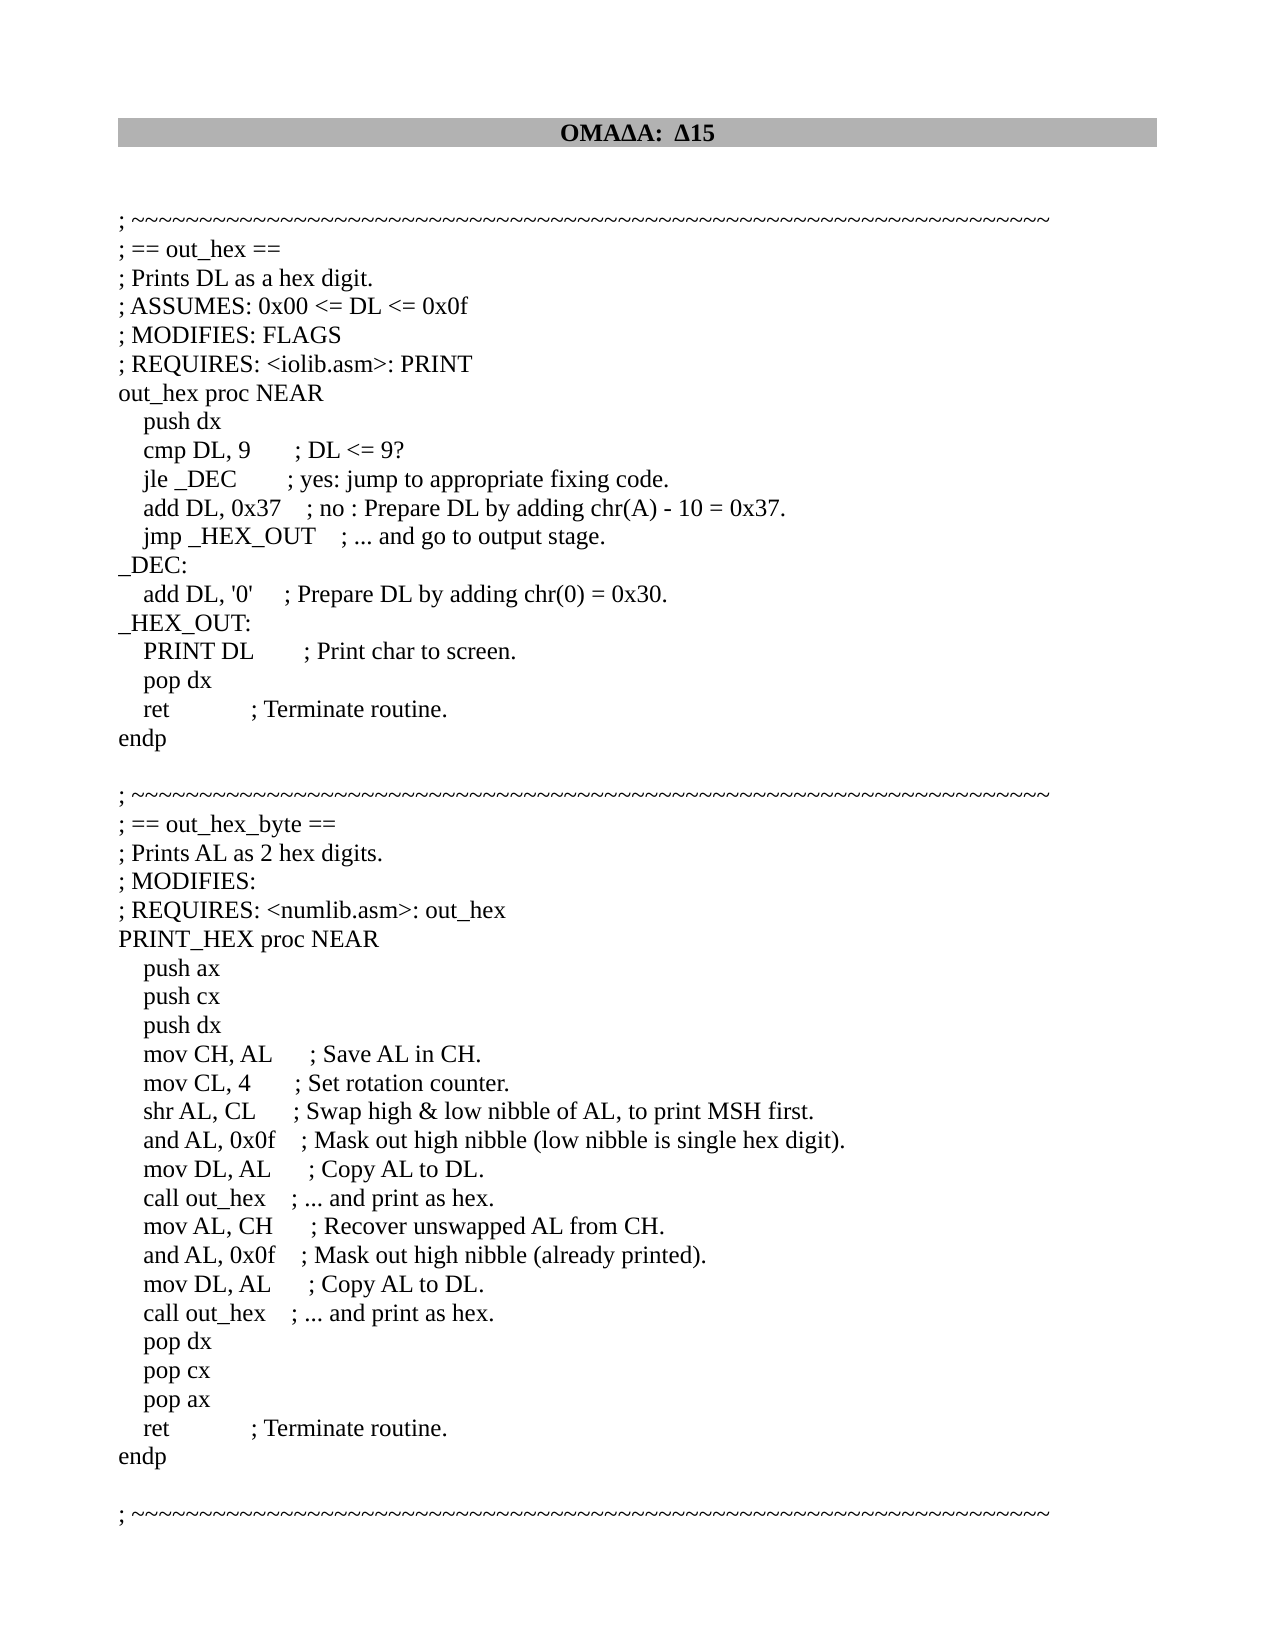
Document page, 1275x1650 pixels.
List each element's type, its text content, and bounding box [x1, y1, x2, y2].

text ; REQUIRES: <numlib.asm>: out_hex [118, 895, 1157, 924]
text endp [118, 1441, 1157, 1470]
text mov DL, AL ; Copy AL to DL. [118, 1154, 1157, 1183]
text shr AL, CL ; Swap high & low nibble of AL, to print MSH first. [118, 1096, 1157, 1125]
text out_hex proc NEAR [118, 378, 1157, 406]
text mov CH, AL ; Save AL in CH. [118, 1039, 1157, 1068]
text PRINT DL ; Print char to screen. [118, 636, 1157, 665]
text and AL, 0x0f ; Mask out high nibble (already printed). [118, 1240, 1157, 1269]
text ; == out_hex == [118, 234, 1157, 263]
text jmp _HEX_OUT ; ... and go to output stage. [118, 521, 1157, 550]
text ret ; Terminate routine. [118, 694, 1157, 723]
text ; ASSUMES: 0x00 <= DL <= 0x0f [118, 291, 1157, 320]
text push dx [118, 1010, 1157, 1039]
text ; MODIFIES: FLAGS [118, 320, 1157, 349]
text call out_hex ; ... and print as hex. [118, 1183, 1157, 1211]
text pop dx [118, 1326, 1157, 1355]
text add DL, '0' ; Prepare DL by adding chr(0) = 0x30. [118, 579, 1157, 608]
text push dx [118, 406, 1157, 435]
text ; Prints DL as a hex digit. [118, 263, 1157, 291]
text push cx [118, 981, 1157, 1010]
text ret ; Terminate routine. [118, 1413, 1157, 1441]
text pop cx [118, 1355, 1157, 1384]
text _DEC: [118, 550, 1157, 579]
text ; Prints AL as 2 hex digits. [118, 838, 1157, 866]
text call out_hex ; ... and print as hex. [118, 1298, 1157, 1326]
text and AL, 0x0f ; Mask out high nibble (low nibble is single hex digit). [118, 1125, 1157, 1154]
text ; == out_hex_byte == [118, 809, 1157, 838]
text pop ax [118, 1384, 1157, 1413]
text cmp DL, 9 ; DL <= 9? [118, 435, 1157, 464]
text ; REQUIRES: <iolib.asm>: PRINT [118, 349, 1157, 378]
text pop dx [118, 665, 1157, 694]
text jle _DEC ; yes: jump to appropriate fixing code. [118, 464, 1157, 493]
text ; ~~~~~~~~~~~~~~~~~~~~~~~~~~~~~~~~~~~~~~~~~~~~~~~~~~~~~~~~~~~~~~~~~~~~ [118, 780, 1157, 809]
text mov AL, CH ; Recover unswapped AL from CH. [118, 1211, 1157, 1240]
text PRINT_HEX proc NEAR [118, 924, 1157, 953]
text ; ~~~~~~~~~~~~~~~~~~~~~~~~~~~~~~~~~~~~~~~~~~~~~~~~~~~~~~~~~~~~~~~~~~~~ [118, 205, 1157, 234]
text add DL, 0x37 ; no : Prepare DL by adding chr(A) - 10 = 0x37. [118, 493, 1157, 521]
text _HEX_OUT: [118, 608, 1157, 636]
text endp [118, 723, 1157, 751]
text ; ~~~~~~~~~~~~~~~~~~~~~~~~~~~~~~~~~~~~~~~~~~~~~~~~~~~~~~~~~~~~~~~~~~~~ [118, 1499, 1157, 1528]
text ; MODIFIES: [118, 866, 1157, 895]
text mov DL, AL ; Copy AL to DL. [118, 1269, 1157, 1298]
text mov CL, 4 ; Set rotation counter. [118, 1068, 1157, 1096]
text push ax [118, 953, 1157, 981]
